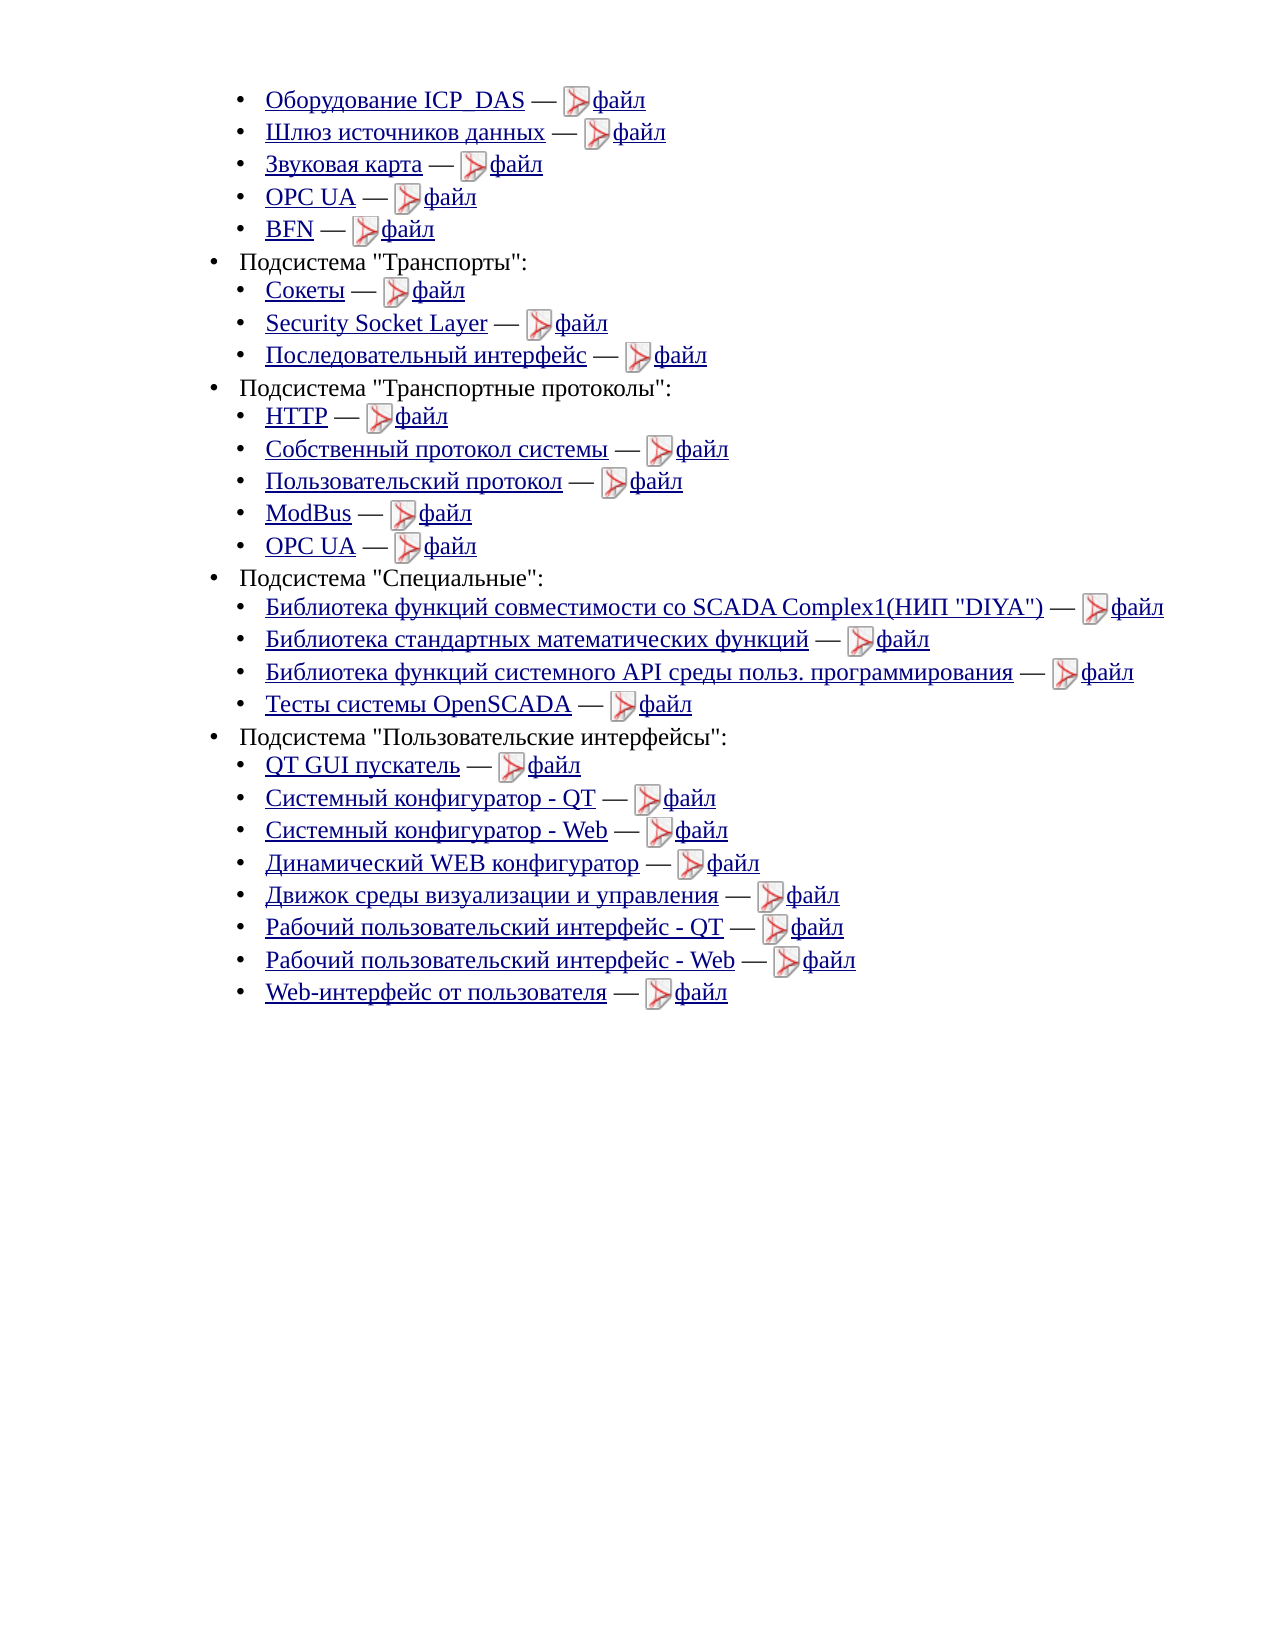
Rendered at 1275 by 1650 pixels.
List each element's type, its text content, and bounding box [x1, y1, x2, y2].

list Системный конфигуратор - Web — файл [236, 815, 1187, 848]
picture [393, 183, 424, 215]
picture [460, 151, 490, 182]
list Подсистема "Транспортные протоколы": [162, 373, 1187, 401]
list Движок среды визуализации и управления — файл [236, 880, 1187, 912]
picture [624, 342, 654, 373]
picture [389, 500, 419, 531]
list Web-интерфейс от пользователя — файл [236, 977, 1187, 1038]
list Системный конфигуратор - QT — файл [236, 783, 1187, 815]
picture [382, 277, 412, 308]
picture [600, 467, 630, 499]
picture [393, 532, 424, 564]
list Подсистема "Пользовательские интерфейсы": [162, 722, 1187, 750]
list Пользовательский протокол — файл [236, 466, 1187, 498]
list Шлюз источников данных — файл [236, 117, 1187, 149]
list Тесты системы OpenSCADA — файл [236, 689, 1187, 722]
picture [1081, 593, 1111, 625]
list Динамический WEB конфигуратор — файл [236, 848, 1187, 880]
picture [1051, 658, 1081, 690]
list Библиотека функций системного API среды польз. программирования — файл [236, 657, 1187, 689]
list Security Socket Layer — файл [236, 308, 1187, 340]
picture [562, 86, 593, 117]
picture [351, 216, 382, 247]
picture [525, 309, 555, 341]
list Рабочий пользовательский интерфейс - Web — файл [236, 945, 1187, 977]
picture [772, 946, 803, 978]
list Библиотека функций совместимости со SCADA Complex1(НИП "DIYA") — файл [236, 592, 1187, 624]
picture [497, 752, 528, 783]
picture [365, 403, 395, 434]
list Рабочий пользовательский интерфейс - QT — файл [236, 912, 1187, 945]
list Подсистема "Специальные": [162, 563, 1187, 592]
picture [633, 784, 664, 816]
picture [756, 881, 787, 913]
list QT GUI пускатель — файл [236, 750, 1187, 783]
list Подсистема "Транспорты": [162, 247, 1187, 275]
list Звуковая карта — файл [236, 149, 1187, 182]
picture [583, 118, 613, 150]
list OPC UA — файл [236, 182, 1187, 214]
picture [646, 435, 676, 467]
list ModBus — файл [236, 498, 1187, 531]
list Библиотека стандартных математических функций — файл [236, 624, 1187, 657]
picture [846, 626, 877, 657]
list Последовательный интерфейс — файл [236, 340, 1187, 373]
list Сокеты — файл [236, 275, 1187, 308]
list OPC UA — файл [236, 531, 1187, 563]
picture [761, 914, 791, 945]
list Собственный протокол системы — файл [236, 434, 1187, 466]
picture [644, 978, 675, 1010]
picture [677, 849, 707, 880]
list Оборудование ICP_DAS — файл [236, 85, 1187, 117]
list BFN — файл [236, 214, 1187, 247]
list HTTP — файл [236, 401, 1187, 434]
picture [645, 817, 675, 848]
picture [609, 691, 639, 722]
